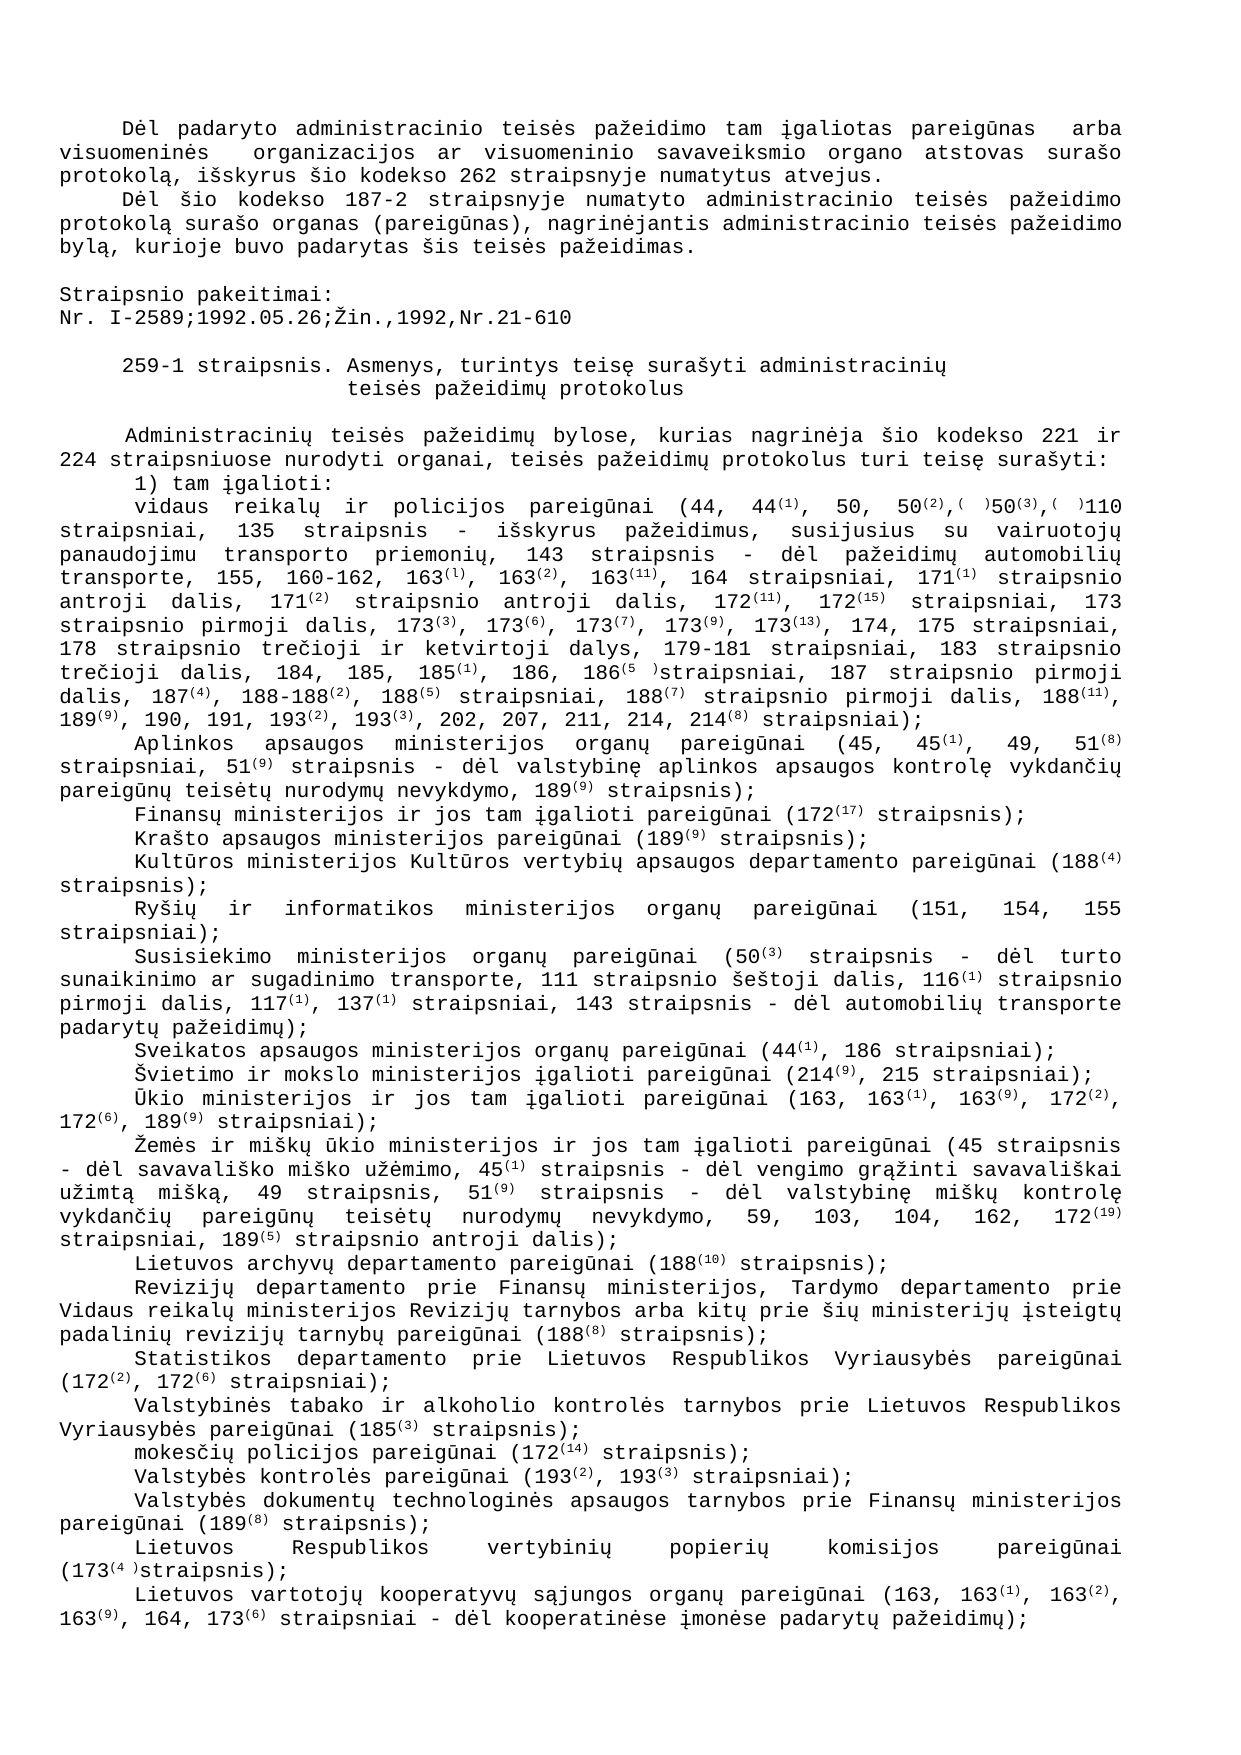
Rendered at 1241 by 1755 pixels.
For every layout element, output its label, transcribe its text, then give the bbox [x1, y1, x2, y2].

text Straipsnio pakeitimai: [59, 284, 1122, 307]
text Lietuvos vartotojų kooperatyvų sąjungos organų pareigūnai (163, 163(1), 163(2), 163(9), 164, 173(6) straipsniai - dėl kooperatinėse įmonėse padarytų pažeidimų); [59, 1584, 1122, 1631]
text Švietimo ir mokslo ministerijos įgalioti pareigūnai (214(9), 215 straipsniai); [59, 1064, 1122, 1088]
text Krašto apsaugos ministerijos pareigūnai (189(9) straipsnis); [59, 827, 1122, 851]
text Susisiekimo ministerijos organų pareigūnai (50(3) straipsnis - dėl turto sunaikinimo ar sugadinimo transporte, 111 straipsnio šeštoji dalis, 116(1) straipsnio pirmoji dalis, 117(1), 137(1) straipsniai, 143 straipsnis - dėl automobilių transporte padarytų pažeidimų); [59, 946, 1122, 1040]
text Aplinkos apsaugos ministerijos organų pareigūnai (45, 45(1), 49, 51(8) straipsniai, 51(9) straipsnis - dėl valstybinę aplinkos apsaugos kontrolę vykdančių pareigūnų teisėtų nurodymų nevykdymo, 189(9) straipsnis); [59, 733, 1122, 804]
text Lietuvos Respublikos vertybinių popierių komisijos pareigūnai (173(4 )straipsnis); [59, 1537, 1122, 1584]
text Valstybės dokumentų technologinės apsaugos tarnybos prie Finansų ministerijos pareigūnai (189(8) straipsnis); [59, 1489, 1122, 1537]
text 259-1 straipsnis. Asmenys, turintys teisę surašyti administracinių [59, 354, 1122, 378]
text Lietuvos archyvų departamento pareigūnai (188(10) straipsnis); [59, 1253, 1122, 1277]
text Dėl šio kodekso 187-2 straipsnyje numatyto administracinio teisės pažeidimo protokolą surašo organas (pareigūnas), nagrinėjantis administracinio teisės pažeidimo bylą, kurioje buvo padarytas šis teisės pažeidimas. [59, 189, 1122, 260]
text Finansų ministerijos ir jos tam įgalioti pareigūnai (172(17) straipsnis); [59, 804, 1122, 827]
text 1) tam įgalioti: [59, 473, 1122, 496]
text Valstybinės tabako ir alkoholio kontrolės tarnybos prie Lietuvos Respublikos Vyriausybės pareigūnai (185(3) straipsnis); [59, 1395, 1122, 1442]
text Valstybės kontrolės pareigūnai (193(2), 193(3) straipsniai); [59, 1466, 1122, 1489]
text Nr. I-2589;1992.05.26;Žin.,1992,Nr.21-610 [59, 307, 1122, 331]
text Dėl padaryto administracinio teisės pažeidimo tam įgaliotas pareigūnas arba visuomeninės organizacijos ar visuomeninio savaveiksmio organo atstovas surašo protokolą, išskyrus šio kodekso 262 straipsnyje numatytus atvejus. [59, 118, 1122, 189]
text Ryšių ir informatikos ministerijos organų pareigūnai (151, 154, 155 straipsniai); [59, 898, 1122, 946]
text Kultūros ministerijos Kultūros vertybių apsaugos departamento pareigūnai (188(4) straipsnis); [59, 851, 1122, 898]
text Statistikos departamento prie Lietuvos Respublikos Vyriausybės pareigūnai (172(2), 172(6) straipsniai); [59, 1348, 1122, 1395]
text Sveikatos apsaugos ministerijos organų pareigūnai (44(1), 186 straipsniai); [59, 1040, 1122, 1064]
text teisės pažeidimų protokolus [59, 378, 1122, 402]
text Ūkio ministerijos ir jos tam įgalioti pareigūnai (163, 163(1), 163(9), 172(2), 172(6), 189(9) straipsniai); [59, 1088, 1122, 1135]
text vidaus reikalų ir policijos pareigūnai (44, 44(1), 50, 50(2),( )50(3),( )110 straipsniai, 135 straipsnis - išskyrus pažeidimus, susijusius su vairuotojų panaudojimu transporto priemonių, 143 straipsnis - dėl pažeidimų automobilių transporte, 155, 160-162, 163(l), 163(2), 163(11), 164 straipsniai, 171(1) straipsnio antroji dalis, 171(2) straipsnio antroji dalis, 172(11), 172(15) straipsniai, 173 straipsnio pirmoji dalis, 173(3), 173(6), 173(7), 173(9), 173(13), 174, 175 straipsniai, 178 straipsnio trečioji ir ketvirtoji dalys, 179-181 straipsniai, 183 straipsnio trečioji dalis, 184, 185, 185(1), 186, 186(5 )straipsniai, 187 straipsnio pirmoji dalis, 187(4), 188-188(2), 188(5) straipsniai, 188(7) straipsnio pirmoji dalis, 188(11), 189(9), 190, 191, 193(2), 193(3), 202, 207, 211, 214, 214(8) straipsniai); [59, 496, 1122, 733]
text Revizijų departamento prie Finansų ministerijos, Tardymo departamento prie Vidaus reikalų ministerijos Revizijų tarnybos arba kitų prie šių ministerijų įsteigtų padalinių revizijų tarnybų pareigūnai (188(8) straipsnis); [59, 1277, 1122, 1348]
text Administracinių teisės pažeidimų bylose, kurias nagrinėja šio kodekso 221 ir 224 straipsniuose nurodyti organai, teisės pažeidimų protokolus turi teisę surašyti: [59, 426, 1122, 473]
text Žemės ir miškų ūkio ministerijos ir jos tam įgalioti pareigūnai (45 straipsnis - dėl savavališko miško užėmimo, 45(1) straipsnis - dėl vengimo grąžinti savavališkai užimtą mišką, 49 straipsnis, 51(9) straipsnis - dėl valstybinę miškų kontrolę vykdančių pareigūnų teisėtų nurodymų nevykdymo, 59, 103, 104, 162, 172(19) straipsniai, 189(5) straipsnio antroji dalis); [59, 1135, 1122, 1253]
text mokesčių policijos pareigūnai (172(14) straipsnis); [59, 1442, 1122, 1466]
